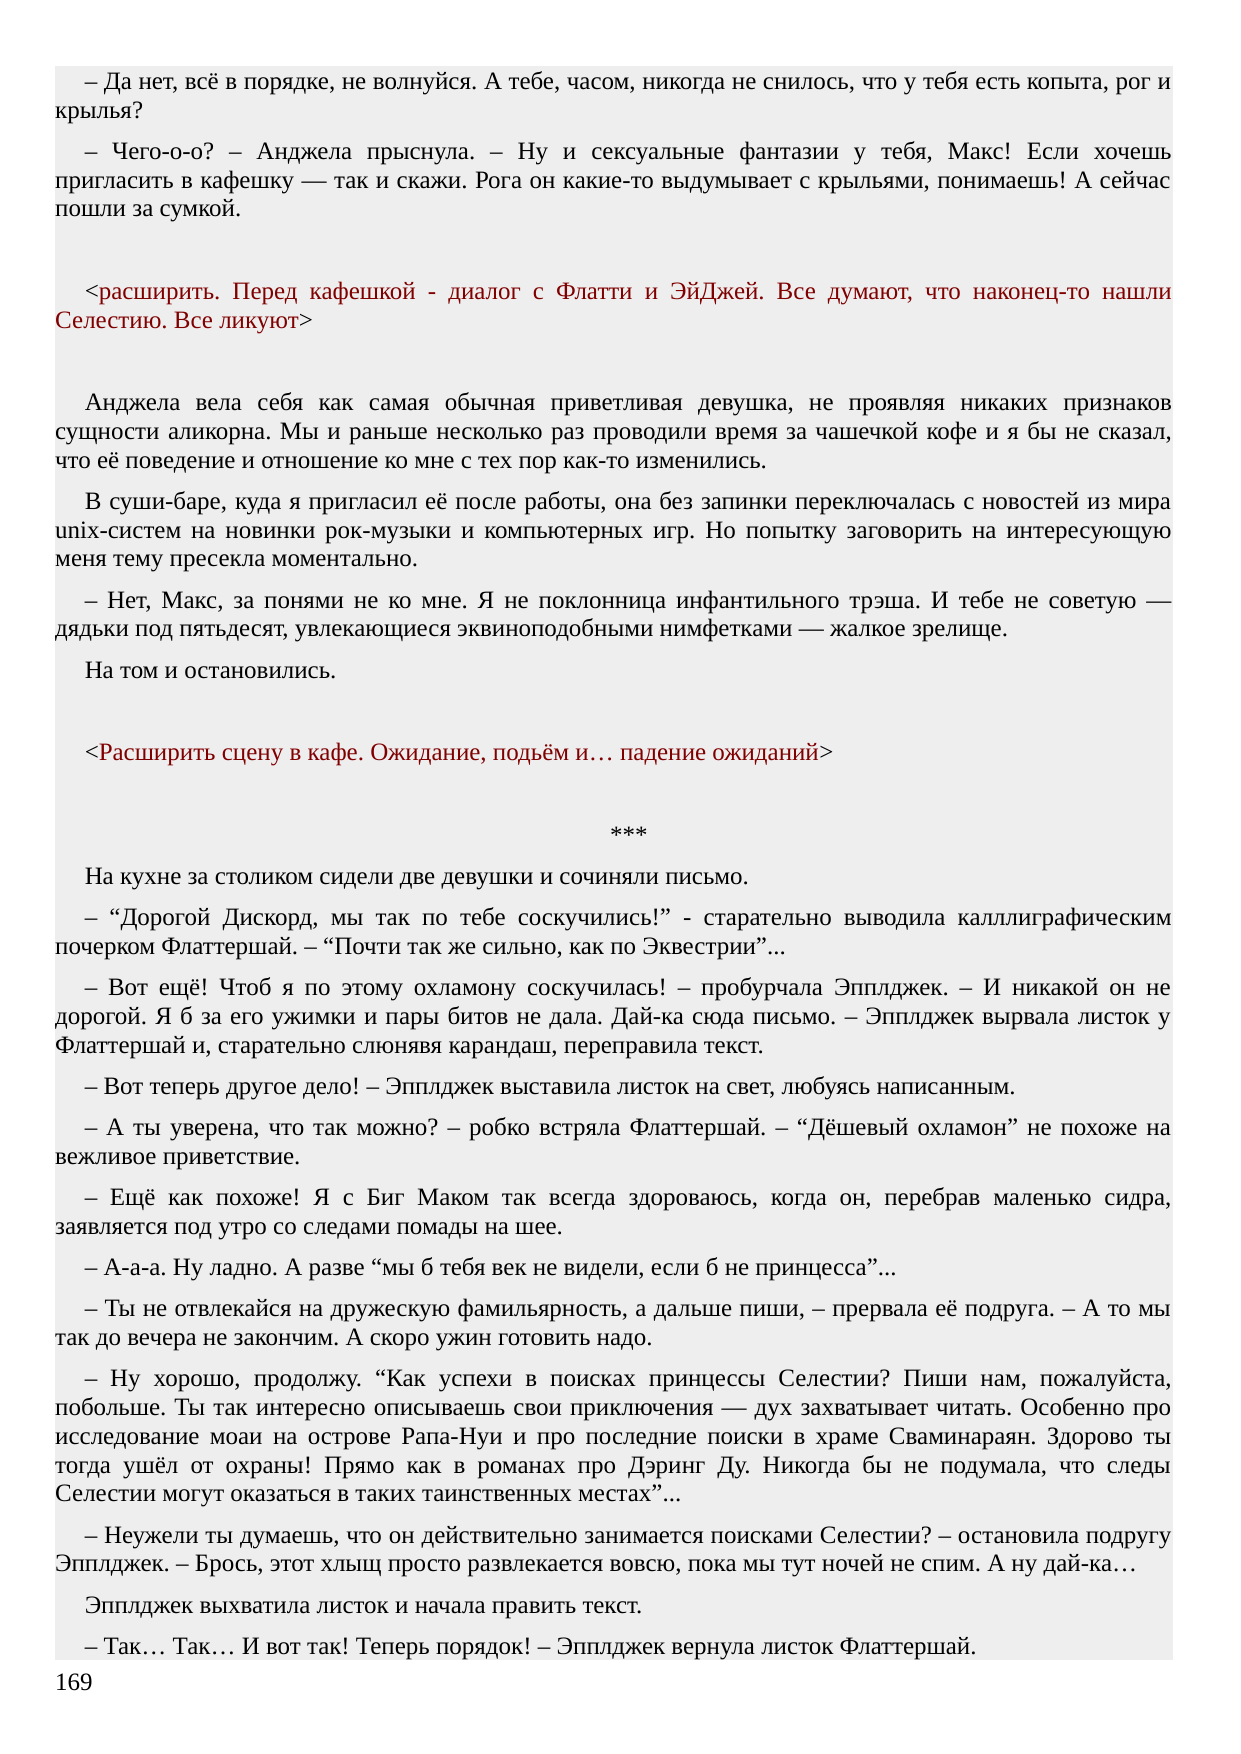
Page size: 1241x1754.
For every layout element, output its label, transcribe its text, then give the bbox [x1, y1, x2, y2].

text На кухне за столиком сидели две девушки и сочиняли письмо. [55, 861, 1173, 890]
text – “Дорогой Дискорд, мы так по тебе соскучились!” - старательно выводила калллиграфическим почерком Флаттершай. – “Почти так же сильно, как по Эквестрии”... [55, 902, 1173, 960]
text – А-а-а. Ну ладно. А разве “мы б тебя век не видели, если б не принцесса”... [55, 1252, 1173, 1281]
text – Так… Так… И вот так! Теперь порядок! – Эпплджек вернула листок Флаттершай. [55, 1631, 1173, 1660]
text *** [55, 820, 1173, 848]
text <Расширить сцену в кафе. Ожидание, подьём и… падение ожиданий> [55, 737, 1173, 766]
text – Чего-о-о? – Анджела прыснула. – Ну и сексуальные фантазии у тебя, Макс! Если хочешь пригласить в кафешку — так и скажи. Рога он какие-то выдумывает с крыльями, понимаешь! А сейчас пошли за сумкой. [55, 136, 1173, 222]
text Анджела вела себя как самая обычная приветливая девушка, не проявляя никаких признаков сущности аликорна. Мы и раньше несколько раз проводили время за чашечкой кофе и я бы не сказал, что её поведение и отношение ко мне с тех пор как-то изменились. [55, 387, 1173, 473]
text Эпплджек выхватила листок и начала править текст. [55, 1590, 1173, 1618]
text На том и остановились. [55, 655, 1173, 683]
text – Неужели ты думаешь, что он действительно занимается поисками Селестии? – остановила подругу Эпплджек. – Брось, этот хлыщ просто развлекается вовсю, пока мы тут ночей не спим. А ну дай-ка… [55, 1520, 1173, 1577]
text – Вот ещё! Чтоб я по этому охламону соскучилась! – пробурчала Эпплджек. – И никакой он не дорогой. Я б за его ужимки и пары битов не дала. Дай-ка сюда письмо. – Эпплджек вырвала листок у Флаттершай и, старательно слюнявя карандаш, переправила текст. [55, 972, 1173, 1058]
text – Ну хорошо, продолжу. “Как успехи в поисках принцессы Селестии? Пиши нам, пожалуйста, побольше. Ты так интересно описываешь свои приключения — дух захватывает читать. Особенно про исследование моаи на острове Рапа-Нуи и про последние поиски в храме Сваминараян. Здорово ты тогда ушёл от охраны! Прямо как в романах про Дэринг Ду. Никогда бы не подумала, что следы Селестии могут оказаться в таких таинственных местах”... [55, 1363, 1173, 1507]
text В суши-баре, куда я пригласил её после работы, она без запинки переключалась с новостей из мира unix-систем на новинки рок-музыки и компьютерных игр. Но попытку заговорить на интересующую меня тему пресекла моментально. [55, 486, 1173, 572]
text – А ты уверена, что так можно? – робко встряла Флаттершай. – “Дёшевый охламон” не похоже на вежливое приветствие. [55, 1112, 1173, 1170]
text – Ты не отвлекайся на дружескую фамильярность, а дальше пиши, – прервала её подруга. – А то мы так до вечера не закончим. А скоро ужин готовить надо. [55, 1293, 1173, 1351]
text – Да нет, всё в порядке, не волнуйся. А тебе, часом, никогда не снилось, что у тебя есть копыта, рог и крылья? [55, 66, 1173, 123]
text – Нет, Макс, за понями не ко мне. Я не поклонница инфантильного трэша. И тебе не советую — дядьки под пятьдесят, увлекающиеся эквиноподобными нимфетками — жалкое зрелище. [55, 585, 1173, 642]
text – Вот теперь другое дело! – Эпплджек выставила листок на свет, любуясь написанным. [55, 1071, 1173, 1100]
text – Ещё как похоже! Я с Биг Маком так всегда здороваюсь, когда он, перебрав маленько сидра, заявляется под утро со следами помады на шее. [55, 1182, 1173, 1240]
text <расширить. Перед кафешкой - диалог с Флатти и ЭйДжей. Все думают, что наконец-то нашли Селестию. Все ликуют> [55, 276, 1173, 333]
